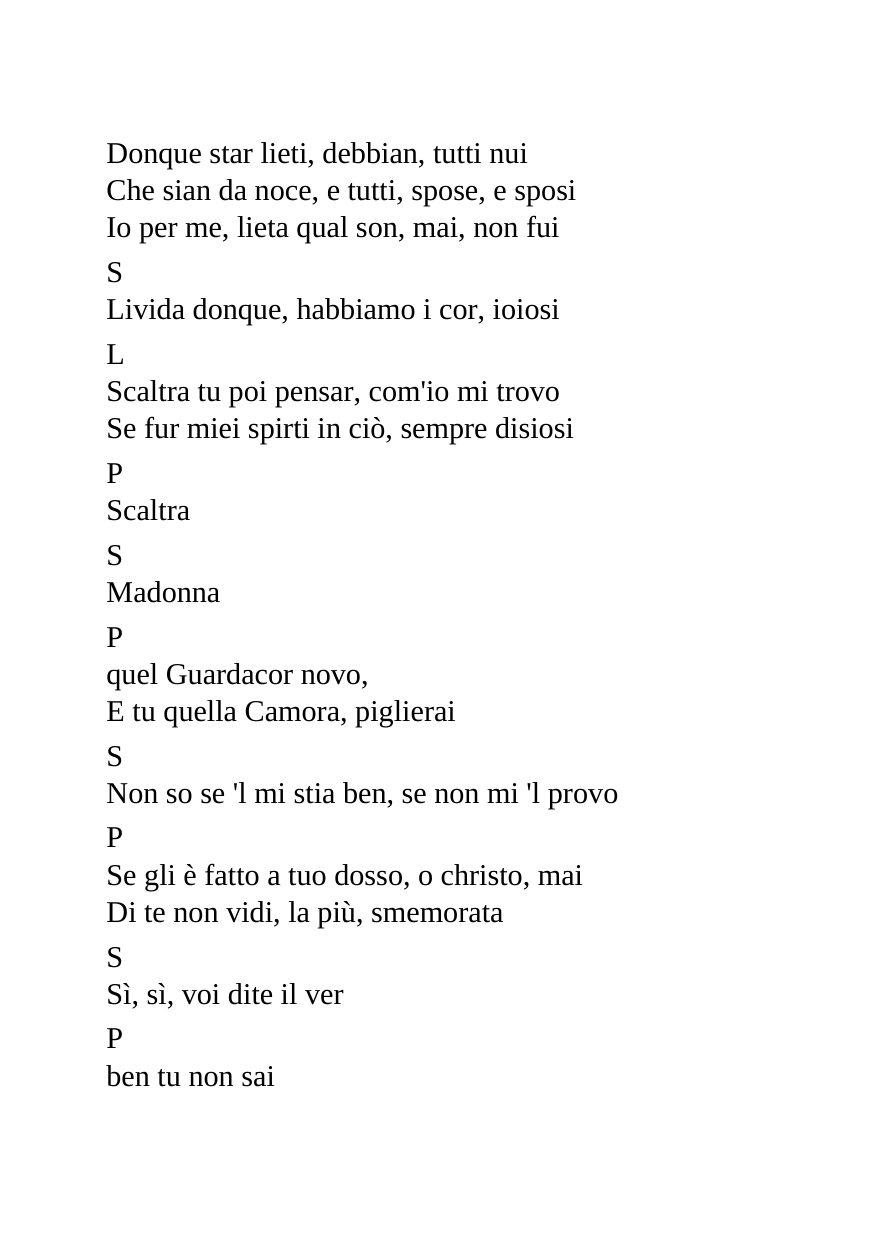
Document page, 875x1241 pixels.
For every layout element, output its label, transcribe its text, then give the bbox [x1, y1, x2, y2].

text Scaltra [106, 492, 768, 527]
text P [106, 619, 768, 653]
text P [106, 820, 768, 854]
text L [106, 336, 768, 371]
text S [106, 738, 768, 772]
text S [106, 939, 768, 973]
text S [106, 254, 768, 289]
text Se fur miei spirti in ciò, sempre disiosi [106, 410, 768, 445]
text Io per me, lieta qual son, mai, non fui [106, 209, 768, 244]
text Scaltra tu poi pensar, com'io mi trovo [106, 373, 768, 408]
text Madonna [106, 574, 768, 609]
text ben tu non sai [106, 1058, 768, 1092]
text Se gli è fatto a tuo dosso, o christo, mai [106, 857, 768, 892]
text Livida donque, habbiamo i cor, ioiosi [106, 291, 768, 326]
text Non so se 'l mi stia ben, se non mi 'l provo [106, 775, 768, 810]
text Sì, sì, voi dite il ver [106, 976, 768, 1011]
text P [106, 1021, 768, 1055]
text Donque star lieti, debbian, tutti nui [106, 135, 768, 170]
text quel Guardacor novo, [106, 656, 768, 691]
text S [106, 537, 768, 572]
text Di te non vidi, la più, smemorata [106, 894, 768, 929]
text P [106, 455, 768, 490]
text Che sian da noce, e tutti, spose, e sposi [106, 172, 768, 207]
text E tu quella Camora, piglierai [106, 693, 768, 728]
